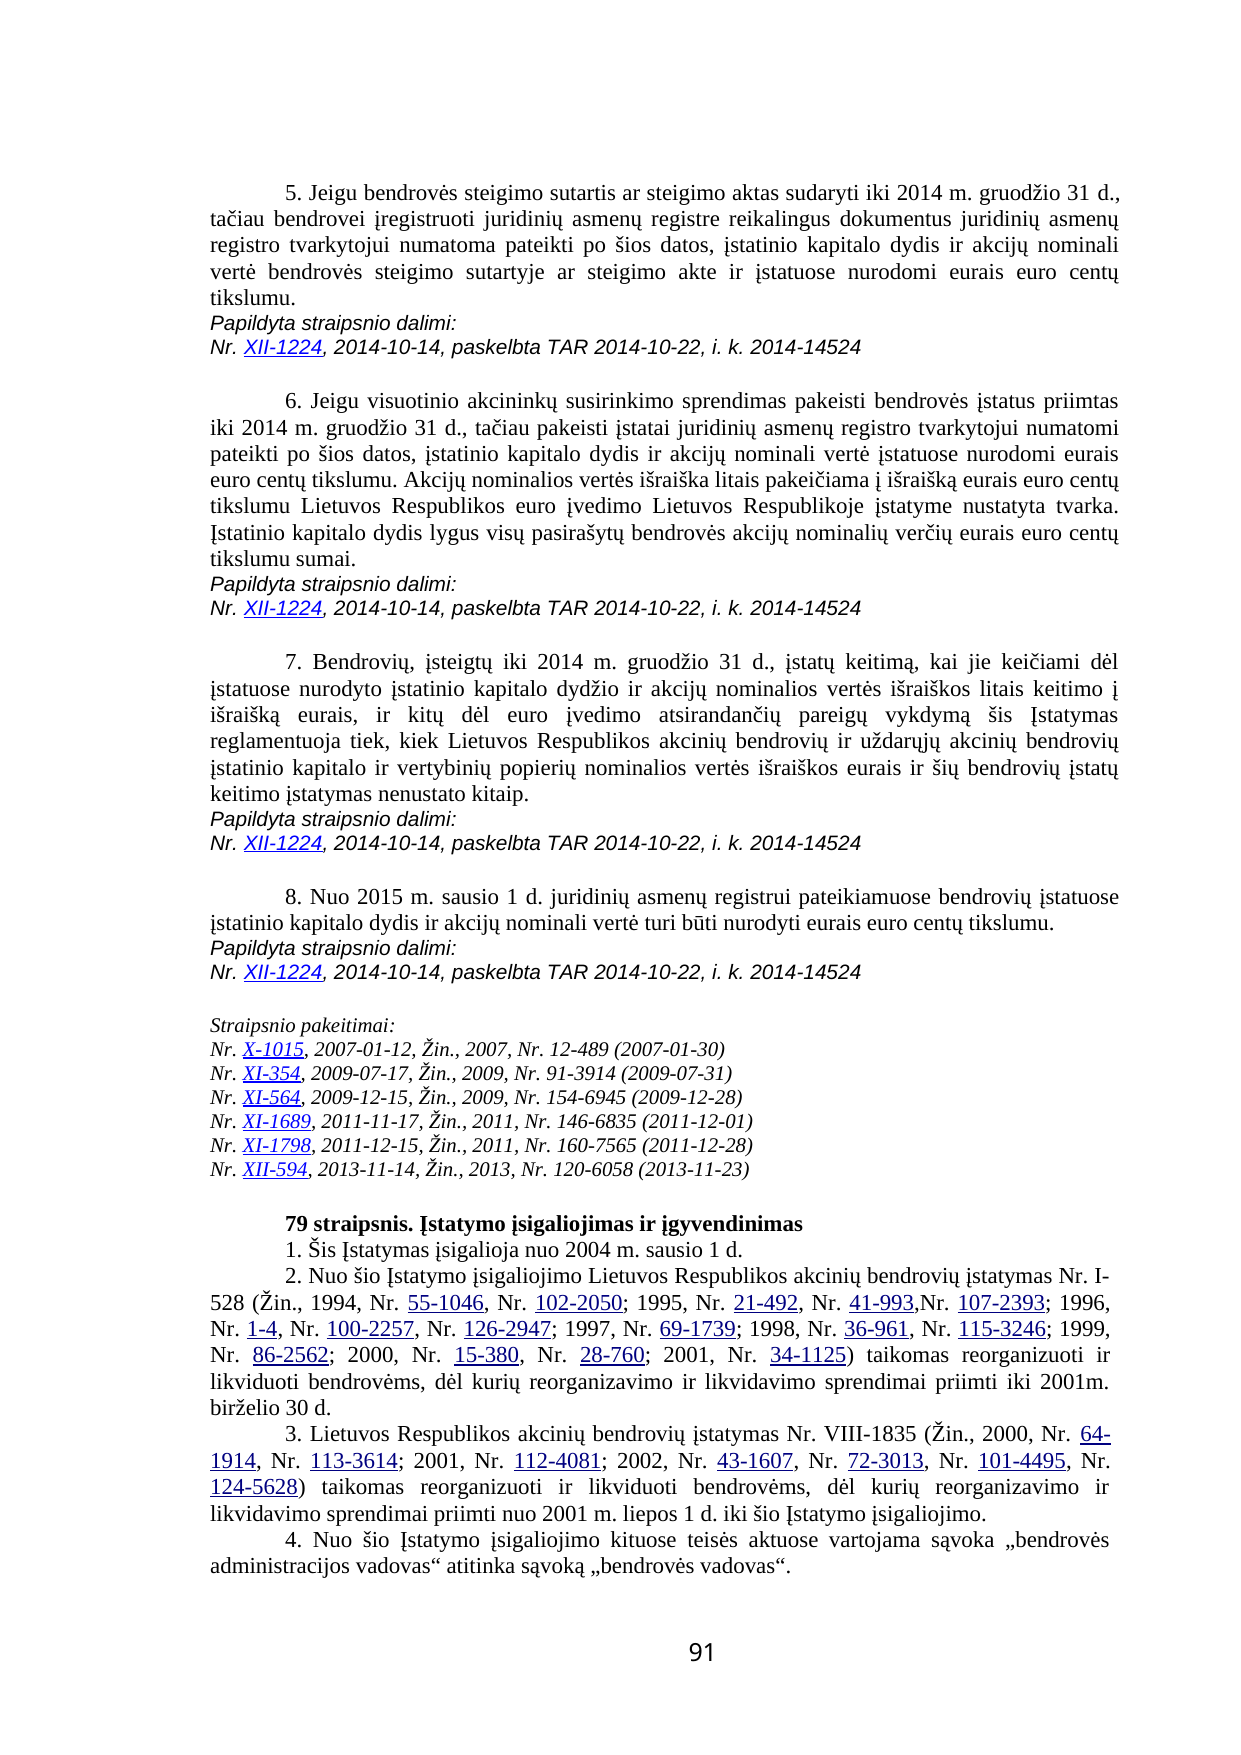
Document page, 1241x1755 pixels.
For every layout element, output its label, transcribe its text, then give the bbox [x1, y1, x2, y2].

text Papildyta straipsnio dalimi: [210, 311, 1120, 334]
text 6. Jeigu visuotinio akcininkų susirinkimo sprendimas pakeisti bendrovės įstatus priimtas iki 2014 m. gruodžio 31 d., tačiau pakeisti įstatai juridinių asmenų registro tvarkytojui numatomi pateikti po šios datos, įstatinio kapitalo dydis ir akcijų nominali vertė įstatuose nurodomi eurais euro centų tikslumu. Akcijų nominalios vertės išraiška litais pakeičiama į išraišką eurais euro centų tikslumu Lietuvos Respublikos euro įvedimo Lietuvos Respublikoje įstatyme nustatyta tvarka. Įstatinio kapitalo dydis lygus visų pasirašytų bendrovės akcijų nominalių verčių eurais euro centų tikslumu sumai. [210, 387, 1120, 572]
text Nr. XI-564, 2009-12-15, Žin., 2009, Nr. 154-6945 (2009-12-28) [210, 1085, 1120, 1109]
text Straipsnio pakeitimai: [210, 1012, 1111, 1037]
text 5. Jeigu bendrovės steigimo sutartis ar steigimo aktas sudaryti iki 2014 m. gruodžio 31 d., tačiau bendrovei įregistruoti juridinių asmenų registre reikalingus dokumentus juridinių asmenų registro tvarkytojui numatoma pateikti po šios datos, įstatinio kapitalo dydis ir akcijų nominali vertė bendrovės steigimo sutartyje ar steigimo akte ir įstatuose nurodomi eurais euro centų tikslumu. [210, 179, 1120, 311]
text 79 straipsnis. Įstatymo įsigaliojimas ir įgyvendinimas [210, 1210, 1111, 1236]
text Papildyta straipsnio dalimi: [210, 936, 1120, 960]
text Papildyta straipsnio dalimi: [210, 806, 1120, 830]
text 1. Šis Įstatymas įsigalioja nuo 2004 m. sausio 1 d. [210, 1236, 1111, 1262]
text Nr. XII-594, 2013-11-14, Žin., 2013, Nr. 120-6058 (2013-11-23) [210, 1157, 1120, 1181]
text Nr. XI-354, 2009-07-17, Žin., 2009, Nr. 91-3914 (2009-07-31) [210, 1061, 1120, 1085]
text Nr. XII-1224, 2014-10-14, paskelbta TAR 2014-10-22, i. k. 2014-14524 [210, 334, 1120, 358]
text Papildyta straipsnio dalimi: [210, 572, 1120, 596]
text Nr. X-1015, 2007-01-12, Žin., 2007, Nr. 12-489 (2007-01-30) [210, 1037, 1111, 1061]
text Nr. XII-1224, 2014-10-14, paskelbta TAR 2014-10-22, i. k. 2014-14524 [210, 830, 1120, 854]
text 2. Nuo šio Įstatymo įsigaliojimo Lietuvos Respublikos akcinių bendrovių įstatymas Nr. I-528 (Žin., 1994, Nr. 55-1046, Nr. 102-2050; 1995, Nr. 21-492, Nr. 41-993,Nr. 107-2393; 1996, Nr. 1-4, Nr. 100-2257, Nr. 126-2947; 1997, Nr. 69-1739; 1998, Nr. 36-961, Nr. 115-3246; 1999, Nr. 86-2562; 2000, Nr. 15-380, Nr. 28-760; 2001, Nr. 34-1125) taikomas reorganizuoti ir likviduoti bendrovėms, dėl kurių reorganizavimo ir likvidavimo sprendimai priimti iki 2001m. birželio 30 d. [210, 1262, 1111, 1421]
text Nr. XI-1689, 2011-11-17, Žin., 2011, Nr. 146-6835 (2011-12-01) [210, 1109, 1120, 1133]
text 7. Bendrovių, įsteigtų iki 2014 m. gruodžio 31 d., įstatų keitimą, kai jie keičiami dėl įstatuose nurodyto įstatinio kapitalo dydžio ir akcijų nominalios vertės išraiškos litais keitimo į išraišką eurais, ir kitų dėl euro įvedimo atsirandančių pareigų vykdymą šis Įstatymas reglamentuoja tiek, kiek Lietuvos Respublikos akcinių bendrovių ir uždarųjų akcinių bendrovių įstatinio kapitalo ir vertybinių popierių nominalios vertės išraiškos eurais ir šių bendrovių įstatų keitimo įstatymas nenustato kitaip. [210, 648, 1120, 806]
text Nr. XII-1224, 2014-10-14, paskelbta TAR 2014-10-22, i. k. 2014-14524 [210, 596, 1120, 619]
text 4. Nuo šio Įstatymo įsigaliojimo kituose teisės aktuose vartojama sąvoka „bendrovės administracijos vadovas“ atitinka sąvoką „bendrovės vadovas“. [210, 1526, 1111, 1579]
text 8. Nuo 2015 m. sausio 1 d. juridinių asmenų registrui pateikiamuose bendrovių įstatuose įstatinio kapitalo dydis ir akcijų nominali vertė turi būti nurodyti eurais euro centų tikslumu. [210, 883, 1120, 936]
text Nr. XI-1798, 2011-12-15, Žin., 2011, Nr. 160-7565 (2011-12-28) [210, 1133, 1120, 1157]
text Nr. XII-1224, 2014-10-14, paskelbta TAR 2014-10-22, i. k. 2014-14524 [210, 960, 1120, 984]
text 3. Lietuvos Respublikos akcinių bendrovių įstatymas Nr. VIII-1835 (Žin., 2000, Nr. 64-1914, Nr. 113-3614; 2001, Nr. 112-4081; 2002, Nr. 43-1607, Nr. 72-3013, Nr. 101-4495, Nr. 124-5628) taikomas reorganizuoti ir likviduoti bendrovėms, dėl kurių reorganizavimo ir likvidavimo sprendimai priimti nuo 2001 m. liepos 1 d. iki šio Įstatymo įsigaliojimo. [210, 1421, 1111, 1526]
